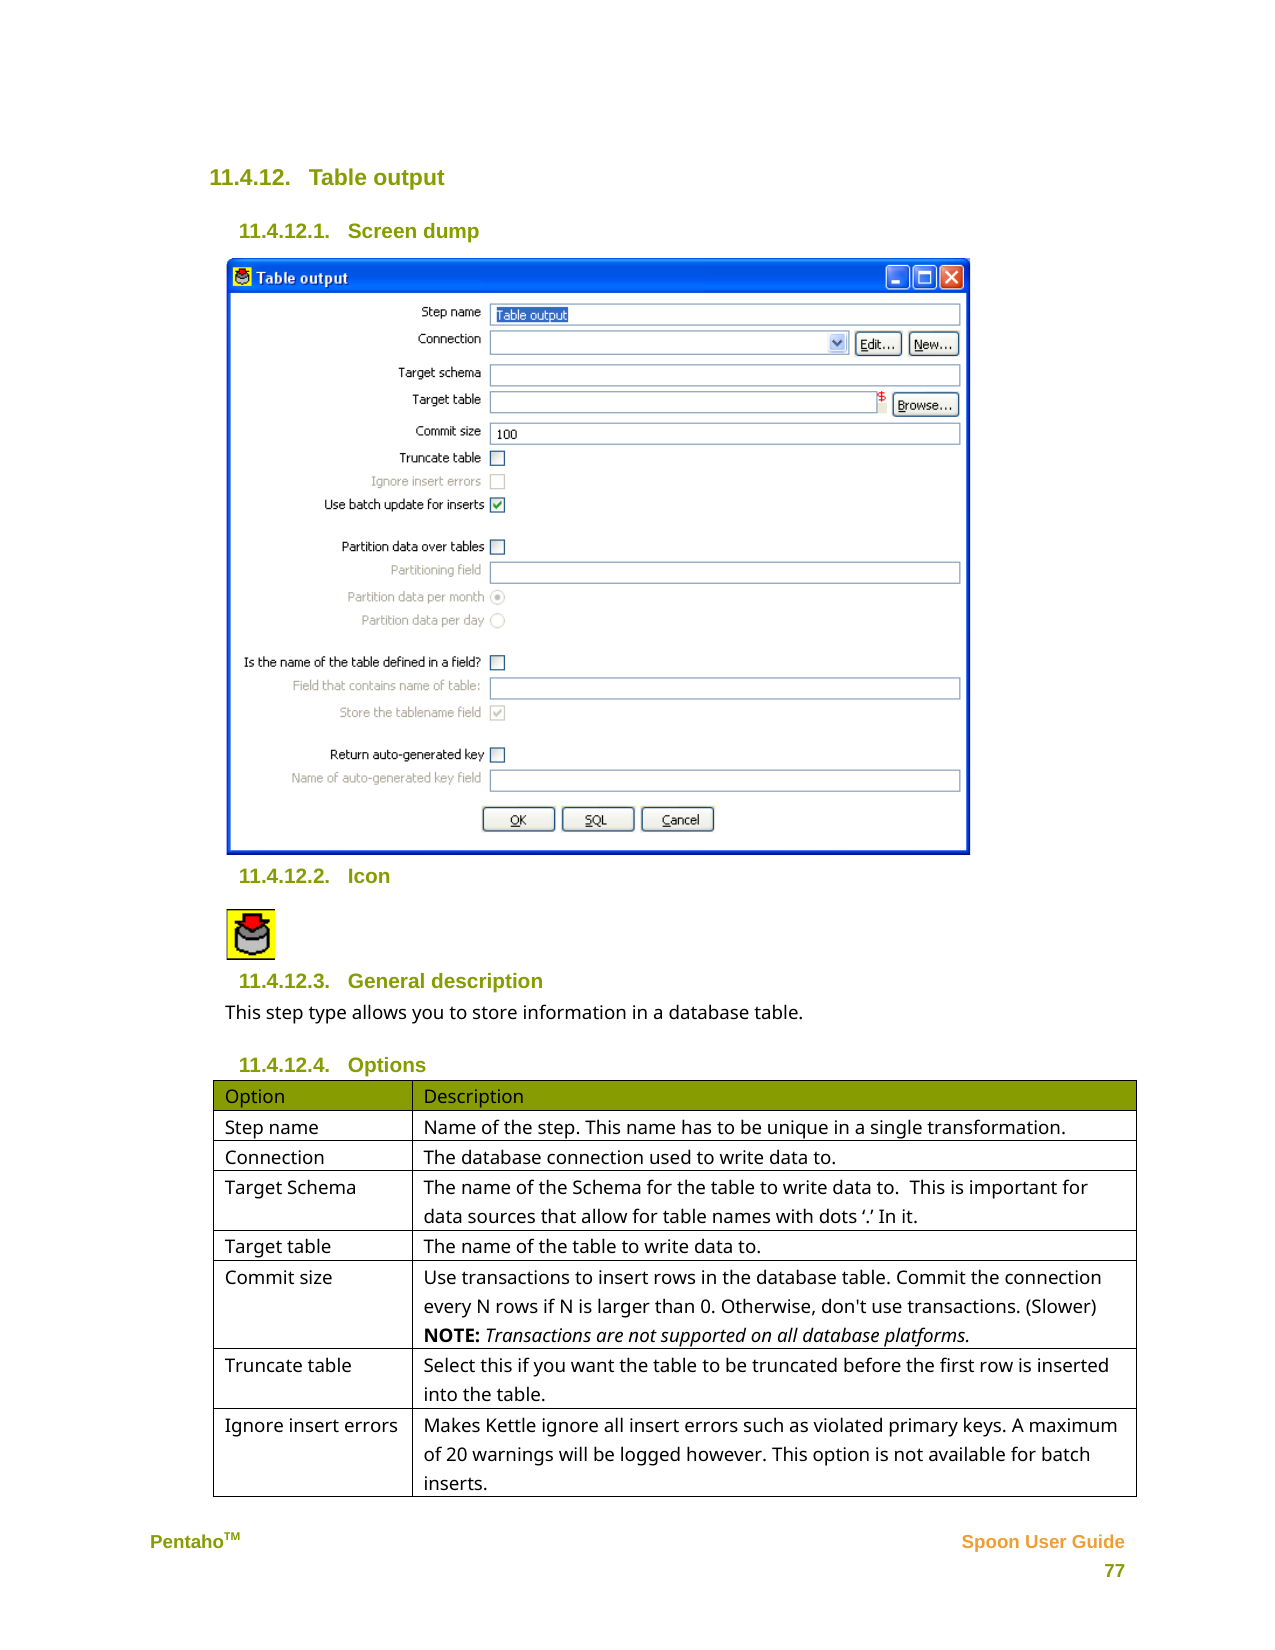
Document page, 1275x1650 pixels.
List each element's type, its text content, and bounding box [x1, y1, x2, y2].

subtitle Icon [239, 861, 1125, 891]
table_header Option [214, 1081, 412, 1110]
picture [226, 258, 971, 855]
text This step type allows you to store information in a database table. [225, 996, 1125, 1025]
table_cell Truncate table [214, 1349, 412, 1408]
table_cell Name of the step. This name has to be unique in a single transformation. [413, 1111, 1136, 1140]
table_cell The name of the Schema for the table to write data to. This is important for data sources that allow for table names with dots ‘.’ In it. [413, 1171, 1136, 1229]
subtitle Table output [209, 157, 1125, 192]
table_cell Target Schema [214, 1171, 412, 1229]
table_cell Use transactions to insert rows in the database table. Commit the connection every N rows if N is larger than 0. Otherwise, don't use transactions. (Slower) NOTE: Transactions are not supported on all database platforms. [413, 1261, 1136, 1348]
table_cell Ignore insert errors [214, 1409, 412, 1496]
table_cell Commit size [214, 1261, 412, 1348]
table_cell Target table [214, 1231, 412, 1260]
table_cell Makes Kettle ignore all insert errors such as violated primary keys. A maximum of 20 warnings will be logged however. This option is not available for batch inserts. [413, 1409, 1136, 1496]
table_cell Step name [214, 1111, 412, 1140]
subtitle Screen dump [239, 211, 1125, 246]
subtitle Options [239, 1044, 1125, 1079]
table_cell Select this if you want the table to be truncated before the first row is inserted into the table. [413, 1349, 1136, 1408]
table_cell The database connection used to write data to. [413, 1141, 1136, 1170]
table_cell The name of the table to write data to. [413, 1231, 1136, 1260]
subtitle General description [239, 966, 1125, 996]
picture [226, 909, 275, 960]
table_header Description [413, 1081, 1136, 1110]
table_cell Connection [214, 1141, 412, 1170]
